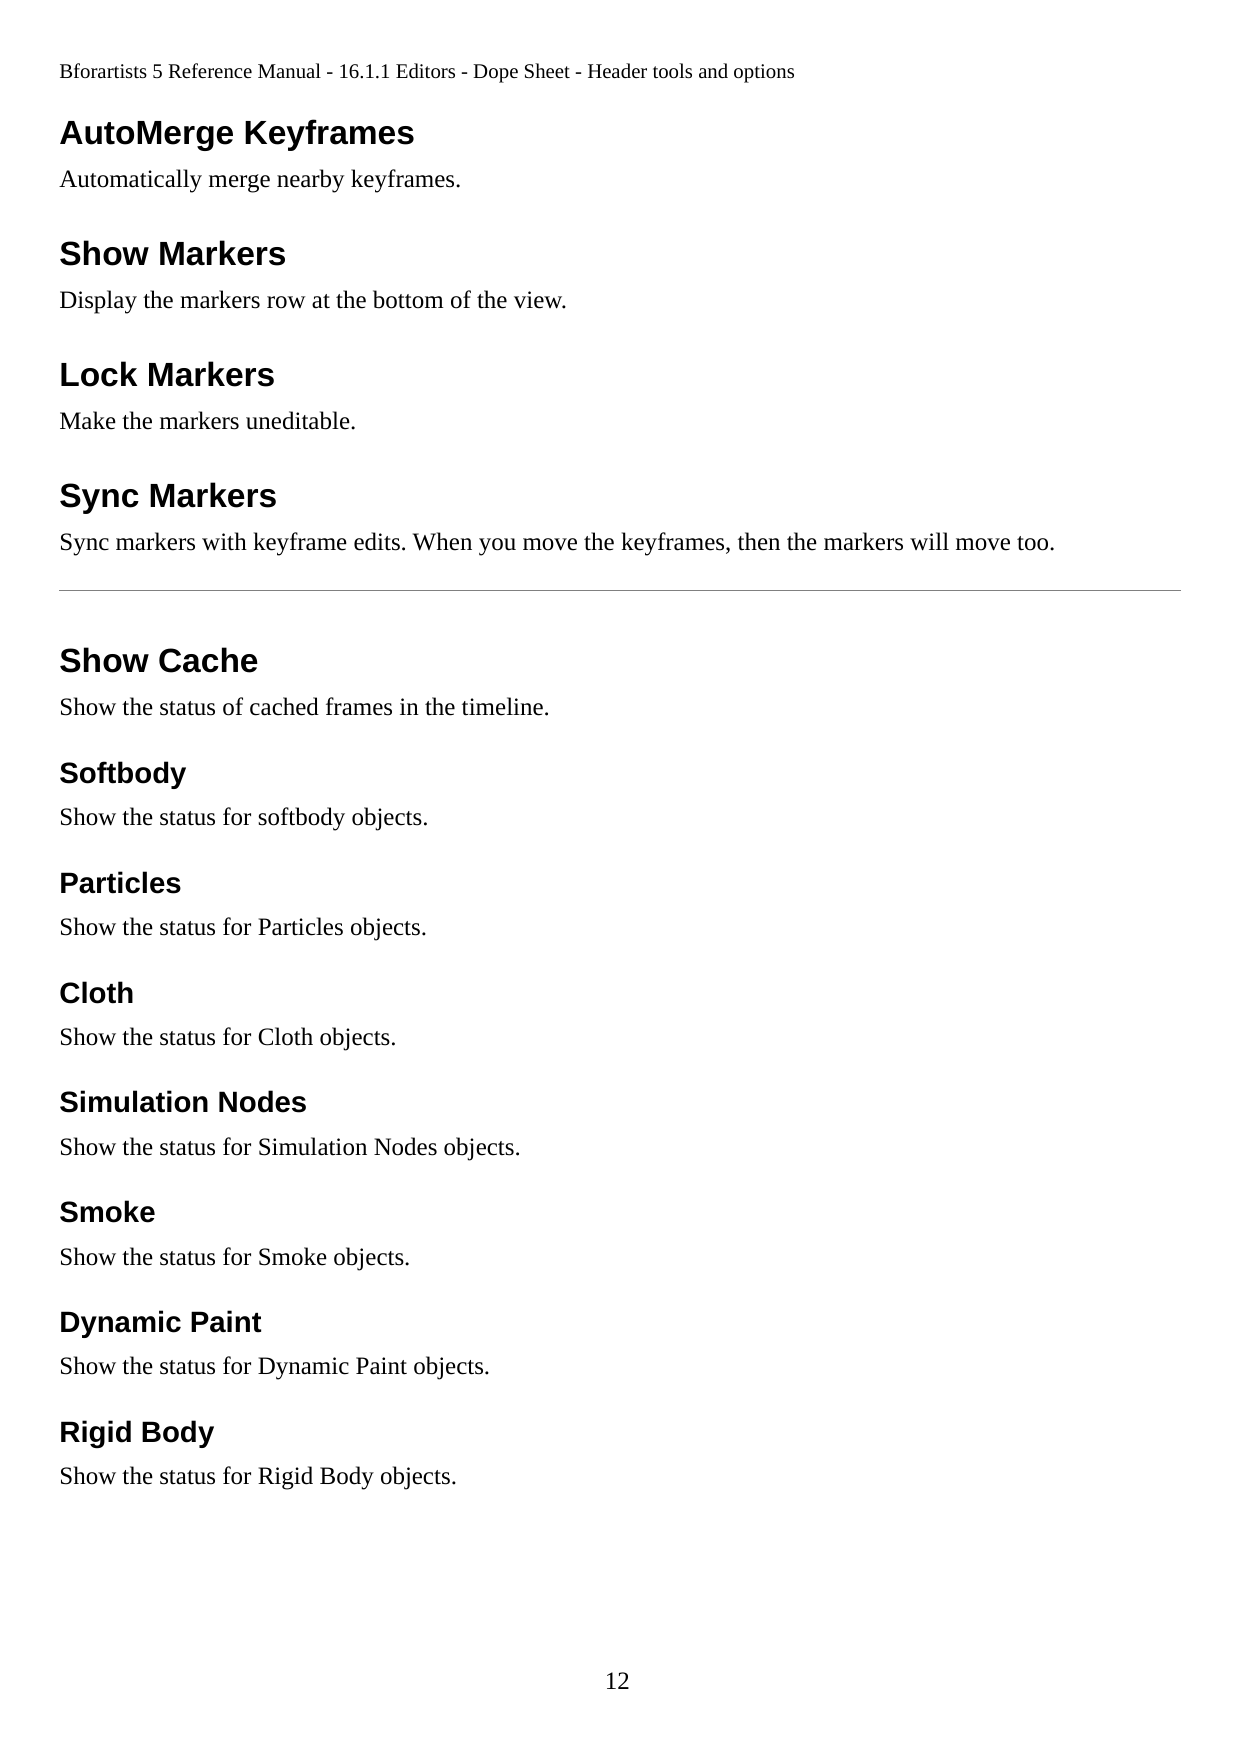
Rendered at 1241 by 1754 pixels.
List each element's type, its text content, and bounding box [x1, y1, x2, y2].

subtitle Cloth [59, 976, 1181, 1009]
subtitle Simulation Nodes [59, 1085, 1181, 1119]
subtitle Lock Markers [59, 355, 1181, 393]
text Show the status for Particles objects. [59, 912, 1181, 941]
text Show the status for Cloth objects. [59, 1022, 1181, 1051]
subtitle Smoke [59, 1195, 1181, 1229]
subtitle Show Cache [59, 641, 1181, 679]
text Sync markers with keyframe edits. When you move the keyframes, then the markers will move too. [59, 527, 1181, 556]
subtitle Dynamic Paint [59, 1305, 1181, 1339]
text Show the status for Dynamic Paint objects. [59, 1351, 1181, 1380]
text Automatically merge nearby keyframes. [59, 164, 1181, 192]
text Make the markers uneditable. [59, 406, 1181, 434]
text Show the status of cached frames in the timeline. [59, 692, 1181, 721]
text Show the status for softbody objects. [59, 802, 1181, 831]
text Show the status for Simulation Nodes objects. [59, 1132, 1181, 1160]
subtitle Rigid Body [59, 1415, 1181, 1449]
subtitle Particles [59, 866, 1181, 899]
subtitle AutoMerge Keyframes [59, 113, 1181, 151]
text Display the markers row at the bottom of the view. [59, 285, 1181, 313]
text Show the status for Smoke objects. [59, 1242, 1181, 1270]
subtitle Sync Markers [59, 476, 1181, 514]
subtitle Show Markers [59, 234, 1181, 272]
subtitle Softbody [59, 756, 1181, 789]
text Show the status for Rigid Body objects. [59, 1461, 1181, 1490]
